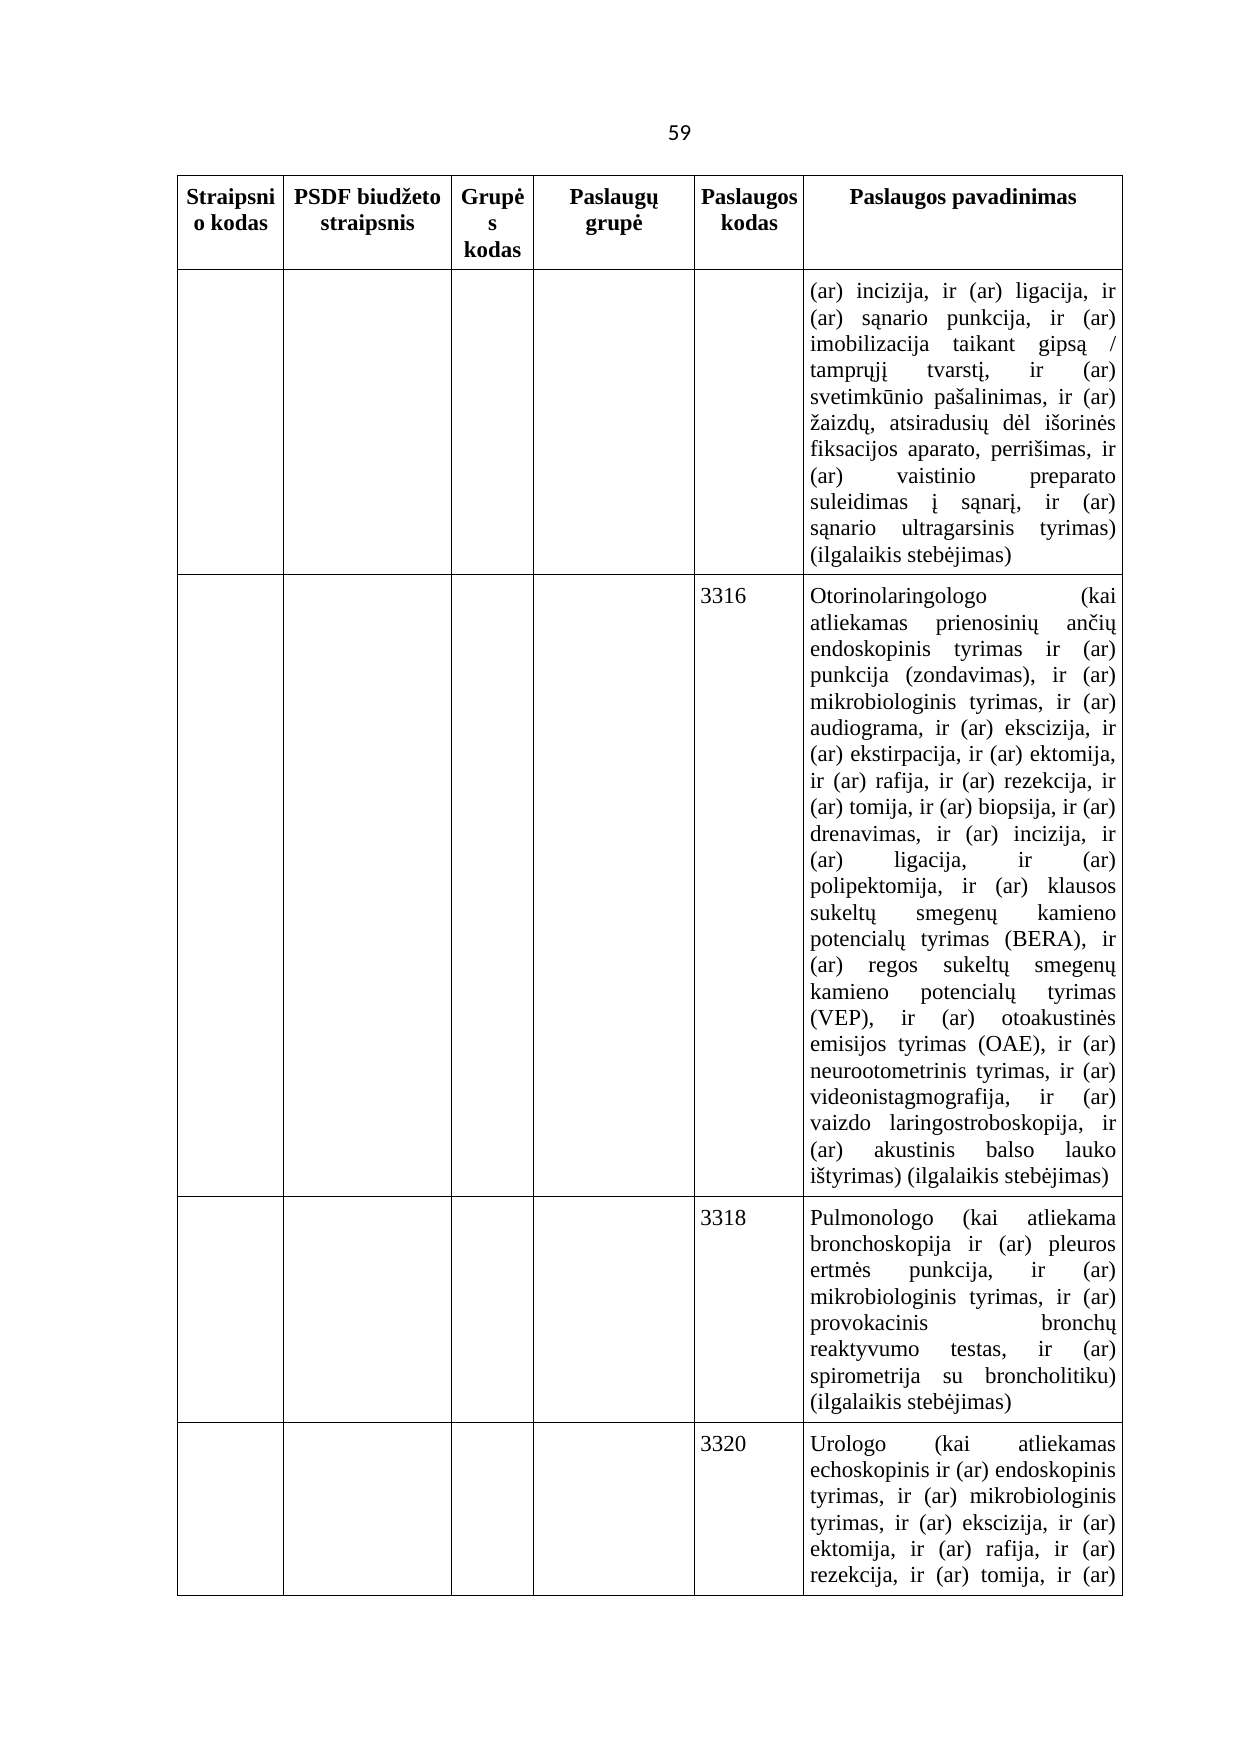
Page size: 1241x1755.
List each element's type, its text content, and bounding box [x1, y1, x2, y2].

table_cell [452, 1197, 533, 1422]
table_header Grupės kodas [452, 176, 533, 269]
table_cell [534, 575, 694, 1196]
table_cell 3318 [695, 1197, 803, 1422]
table_cell [695, 270, 803, 574]
table_cell [284, 1197, 451, 1422]
table_cell [284, 1423, 451, 1595]
table_cell [452, 270, 533, 574]
table_cell [284, 270, 451, 574]
table_cell [178, 270, 283, 574]
table_header Paslaugos pavadinimas [804, 176, 1122, 269]
table_cell [178, 575, 283, 1196]
table_header Paslaugos kodas [695, 176, 803, 269]
table_cell [534, 1423, 694, 1595]
table_cell Pulmonologo (kai atliekama bronchoskopija ir (ar) pleuros ertmės punkcija, ir (ar) mikrobiologinis tyrimas, ir (ar) provokacinis bronchų reaktyvumo testas, ir (ar) spirometrija su broncholitiku) (ilgalaikis stebėjimas) [804, 1197, 1122, 1422]
table_cell [534, 1197, 694, 1422]
table_cell [452, 1423, 533, 1595]
table_cell 3316 [695, 575, 803, 1196]
table_cell Urologo (kai atliekamas echoskopinis ir (ar) endoskopinis tyrimas, ir (ar) mikrobiologinis tyrimas, ir (ar) ekscizija, ir (ar) ektomija, ir (ar) rafija, ir (ar) rezekcija, ir (ar) tomija, ir (ar) [804, 1423, 1122, 1595]
table_cell [178, 1197, 283, 1422]
table_header PSDF biudžeto straipsnis [284, 176, 451, 269]
table_cell Otorinolaringologo (kai atliekamas prienosinių ančių endoskopinis tyrimas ir (ar) punkcija (zondavimas), ir (ar) mikrobiologinis tyrimas, ir (ar) audiograma, ir (ar) ekscizija, ir (ar) ekstirpacija, ir (ar) ektomija, ir (ar) rafija, ir (ar) rezekcija, ir (ar) tomija, ir (ar) biopsija, ir (ar) drenavimas, ir (ar) incizija, ir (ar) ligacija, ir (ar) polipektomija, ir (ar) klausos sukeltų smegenų kamieno potencialų tyrimas (BERA), ir (ar) regos sukeltų smegenų kamieno potencialų tyrimas (VEP), ir (ar) otoakustinės emisijos tyrimas (OAE), ir (ar) neurootometrinis tyrimas, ir (ar) videonistagmografija, ir (ar) vaizdo laringostroboskopija, ir (ar) akustinis balso lauko ištyrimas) (ilgalaikis stebėjimas) [804, 575, 1122, 1196]
table_cell [284, 575, 451, 1196]
table_header Paslaugų grupė [534, 176, 694, 269]
table_cell [178, 1423, 283, 1595]
table_cell [534, 270, 694, 574]
table_header Straipsnio kodas [178, 176, 283, 269]
table_cell [452, 575, 533, 1196]
table_cell (ar) incizija, ir (ar) ligacija, ir (ar) sąnario punkcija, ir (ar) imobilizacija taikant gipsą / tamprųjį tvarstį, ir (ar) svetimkūnio pašalinimas, ir (ar) žaizdų, atsiradusių dėl išorinės fiksacijos aparato, perrišimas, ir (ar) vaistinio preparato suleidimas į sąnarį, ir (ar) sąnario ultragarsinis tyrimas) (ilgalaikis stebėjimas) [804, 270, 1122, 574]
table_cell 3320 [695, 1423, 803, 1595]
